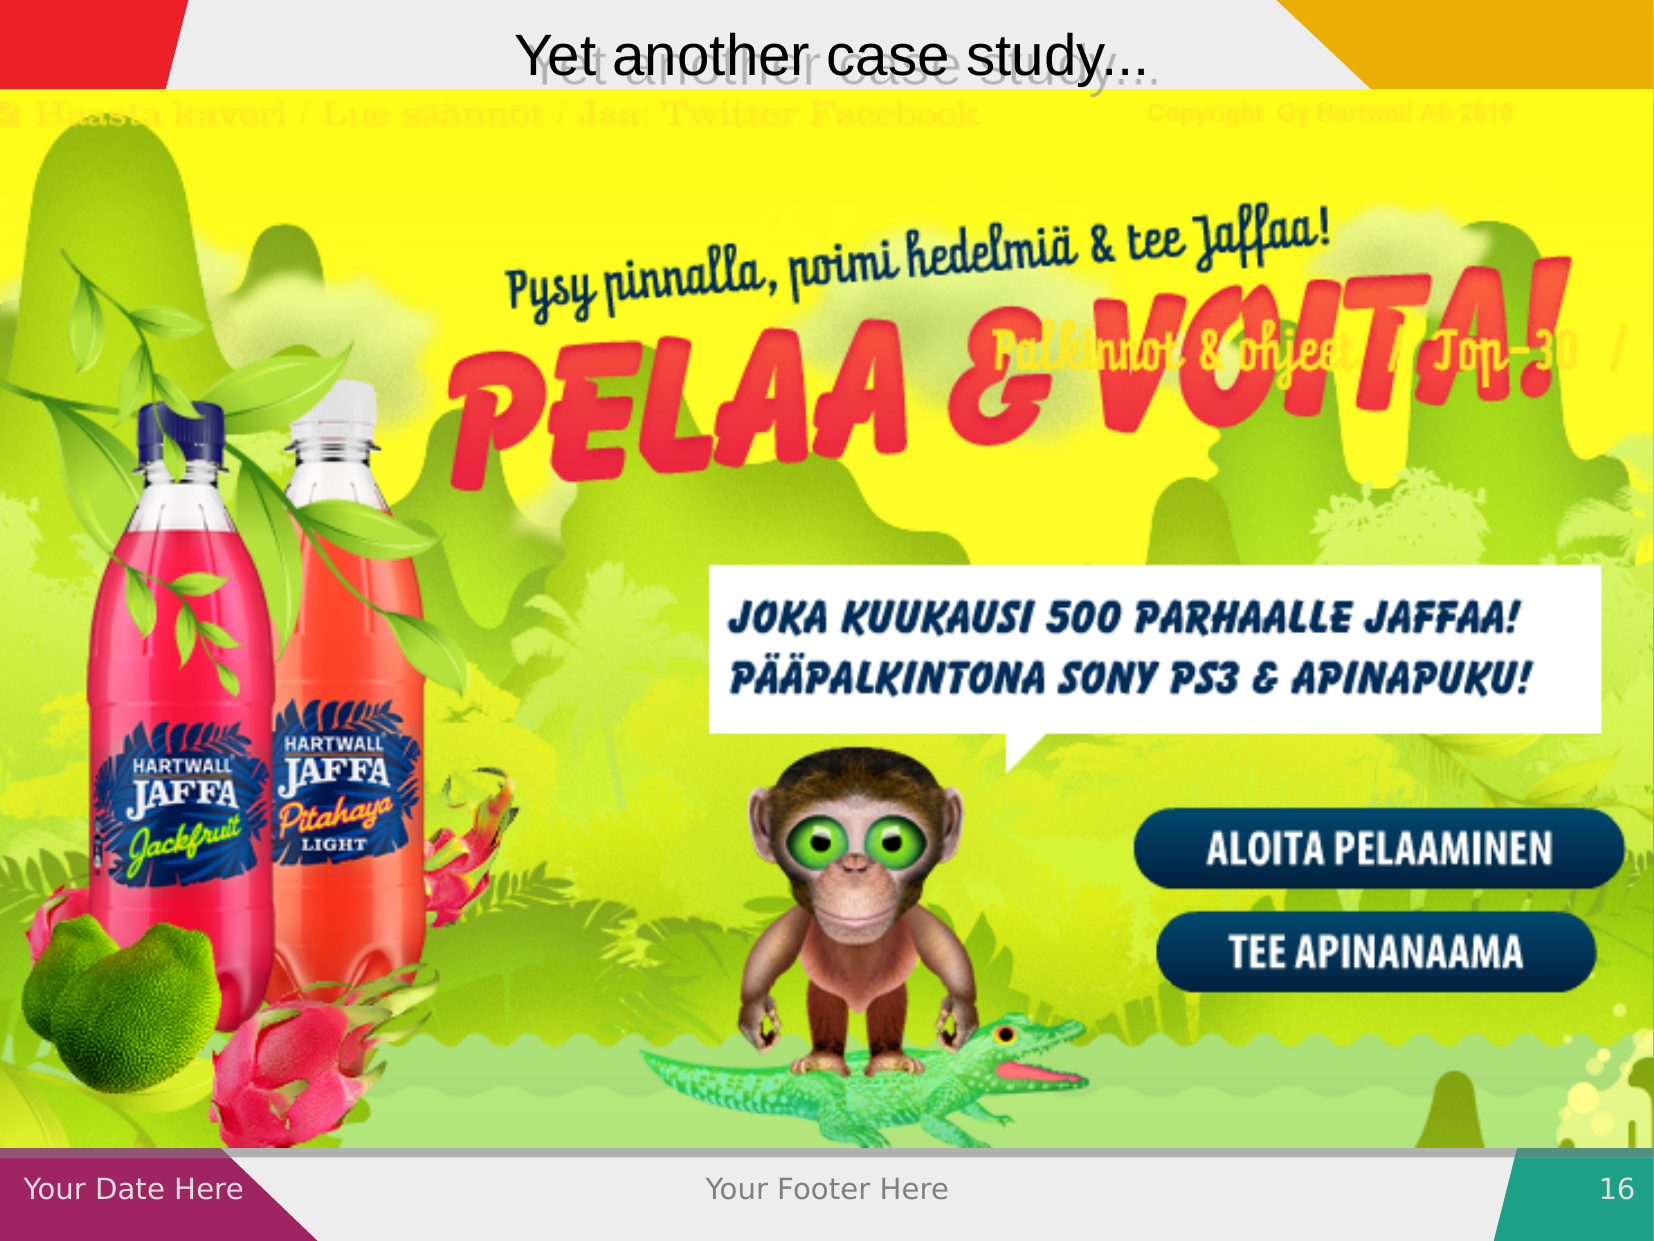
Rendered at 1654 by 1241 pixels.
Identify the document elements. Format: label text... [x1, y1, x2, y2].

text_box Yet another case study... [30, 15, 1636, 166]
picture [0, 89, 1654, 1148]
